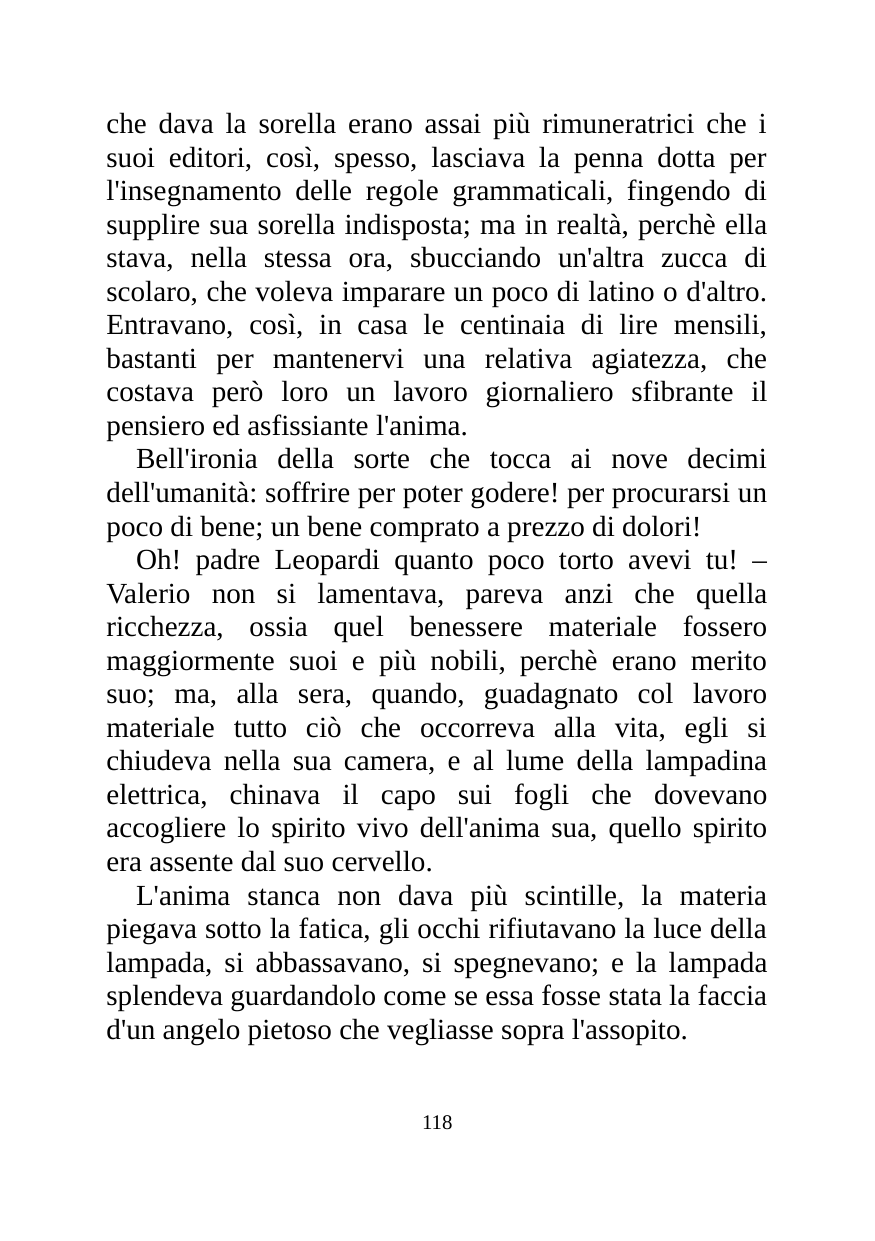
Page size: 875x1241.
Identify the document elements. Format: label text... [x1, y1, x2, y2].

text che dava la sorella erano assai più rimuneratrici che i suoi editori, così, spesso, lasciava la penna dotta per l'insegnamento delle regole grammaticali, fingendo di supplire sua sorella indisposta; ma in realtà, perchè ella stava, nella stessa ora, sbucciando un'altra zucca di scolaro, che voleva imparare un poco di latino o d'altro. Entravano, così, in casa le centinaia di lire mensili, bastanti per mantenervi una relativa agiatezza, che costava però loro un lavoro giornaliero sfibrante il pensiero ed asfissiante l'anima. [106, 106, 768, 442]
text L'anima stanca non dava più scintille, la materia piegava sotto la fatica, gli occhi rifiutavano la luce della lampada, si abbassavano, si spegnevano; e la lampada splendeva guardandolo come se essa fosse stata la faccia d'un angelo pietoso che vegliasse sopra l'assopito. [106, 878, 768, 1045]
text Bell'ironia della sorte che tocca ai nove decimi dell'umanità: soffrire per poter godere! per procurarsi un poco di bene; un bene comprato a prezzo di dolori! [106, 442, 768, 542]
text Oh! padre Leopardi quanto poco torto avevi tu! – Valerio non si lamentava, pareva anzi che quella ricchezza, ossia quel benessere materiale fossero maggiormente suoi e più nobili, perchè erano merito suo; ma, alla sera, quando, guadagnato col lavoro materiale tutto ciò che occorreva alla vita, egli si chiudeva nella sua camera, e al lume della lampadina elettrica, chinava il capo sui fogli che dovevano accogliere lo spirito vivo dell'anima sua, quello spirito era assente dal suo cervello. [106, 542, 768, 878]
